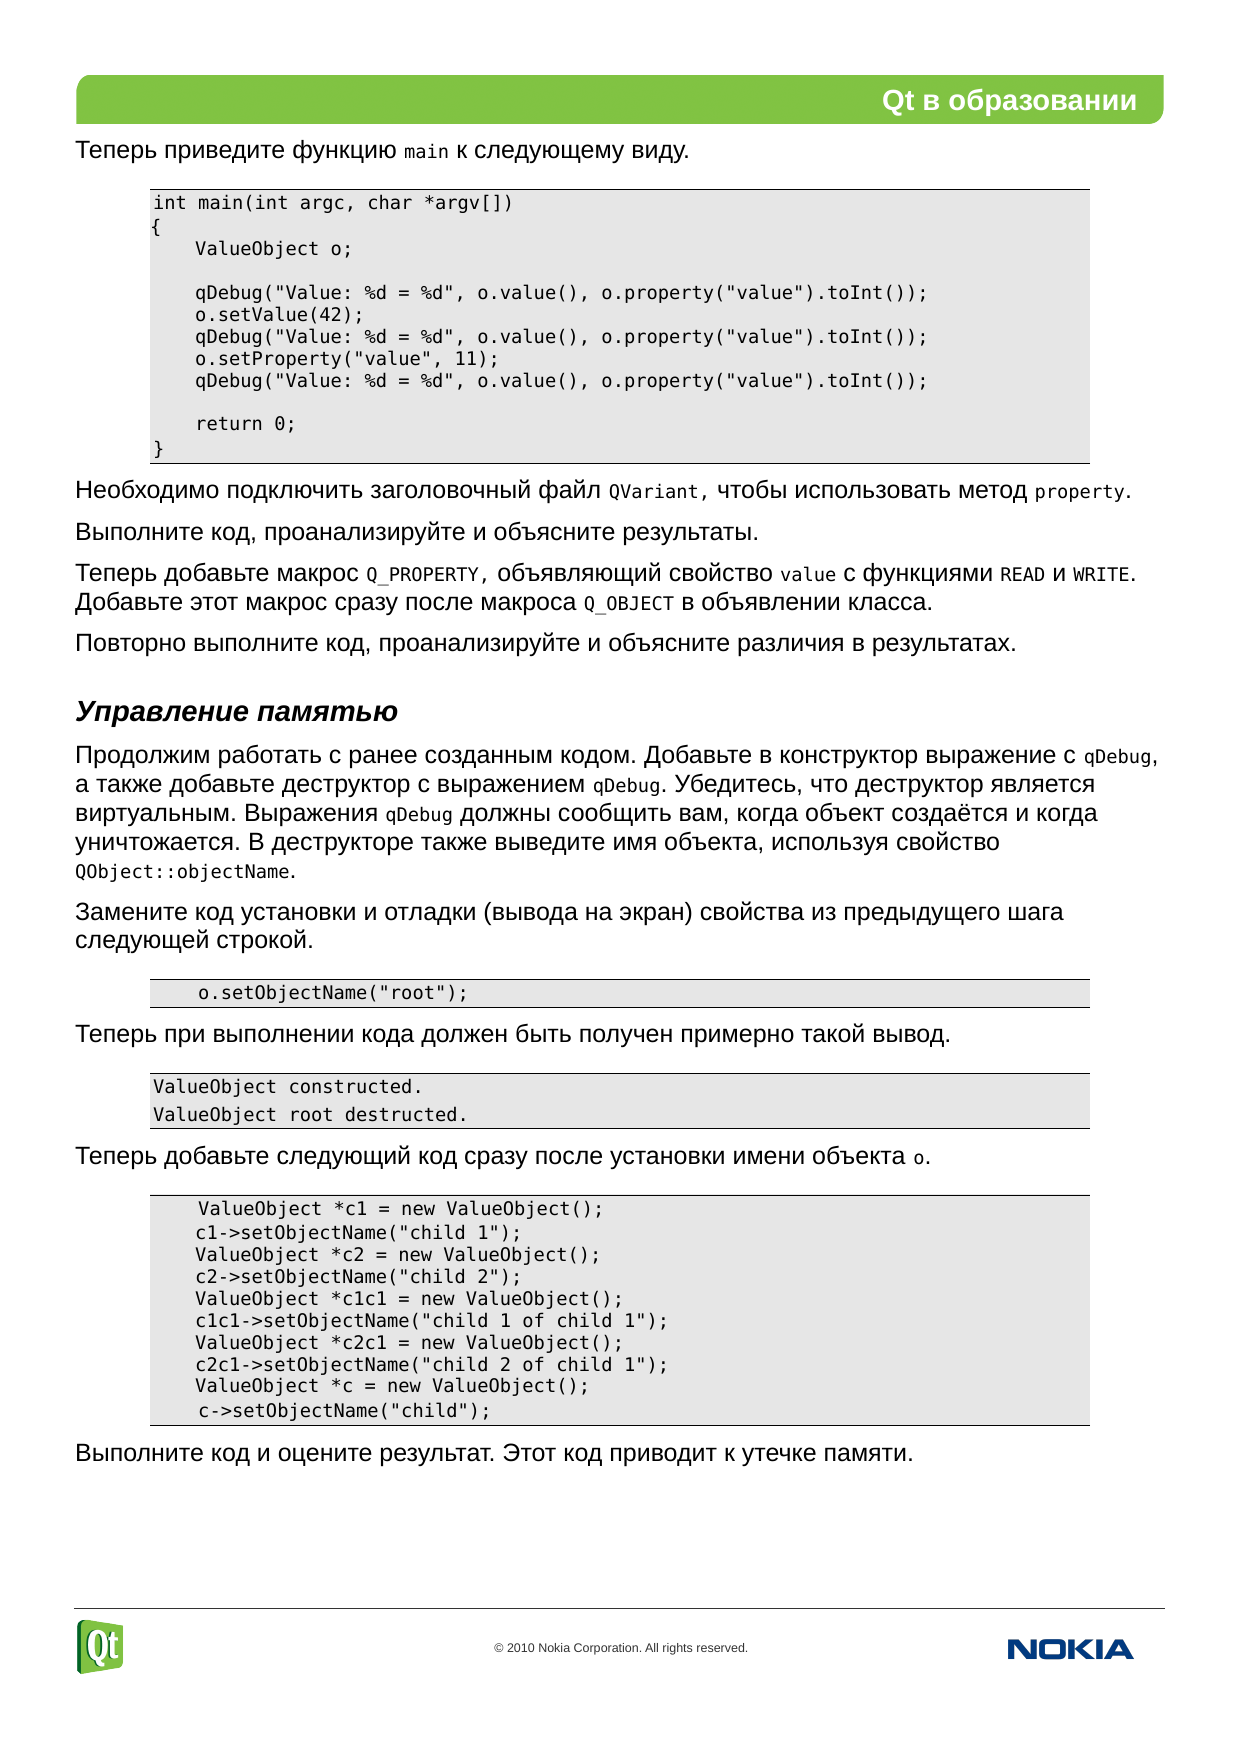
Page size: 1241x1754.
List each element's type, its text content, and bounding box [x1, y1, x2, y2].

text ValueObject *c = new ValueObject(); [150, 1375, 1090, 1397]
text ValueObject *c2 = new ValueObject(); [150, 1244, 1090, 1266]
text ValueObject *c2c1 = new ValueObject(); [150, 1332, 1090, 1353]
text o.setObjectName("root"); [150, 980, 1090, 1007]
text int main(int argc, char *argv[]) [150, 190, 1090, 216]
text } [150, 435, 1090, 463]
text return 0; [150, 413, 1090, 435]
text Теперь приведите функцию main к следующему виду. [75, 135, 1165, 164]
text ValueObject *c1c1 = new ValueObject(); [150, 1288, 1090, 1310]
text qDebug("Value: %d = %d", o.value(), o.property("value").toInt()); [150, 369, 1090, 391]
picture [978, 1610, 1164, 1688]
text ValueObject *c1 = new ValueObject(); [150, 1196, 1090, 1222]
text c->setObjectName("child"); [150, 1397, 1090, 1425]
text ValueObject constructed. [150, 1074, 1090, 1101]
text Теперь добавьте макрос Q_PROPERTY, объявляющий свойство value с функциями READ и WRITE. Добавьте этот макрос сразу после макроса Q_OBJECT в объявлении класса. [75, 558, 1165, 615]
picture [76, 75, 1164, 124]
text c2c1->setObjectName("child 2 of child 1"); [150, 1353, 1090, 1375]
text qDebug("Value: %d = %d", o.value(), o.property("value").toInt()); [150, 326, 1090, 348]
text ValueObject o; [150, 238, 1090, 260]
text c1c1->setObjectName("child 1 of child 1"); [150, 1310, 1090, 1332]
text Необходимо подключить заголовочный файл QVariant, чтобы использовать метод property. [75, 475, 1165, 504]
text Замените код установки и отладки (вывода на экран) свойства из предыдущего шага следующей строкой. [75, 896, 1165, 954]
text Повторно выполните код, проанализируйте и объясните различия в результатах. [75, 628, 1165, 657]
text Теперь добавьте следующий код сразу после установки имени объекта o. [75, 1141, 1165, 1169]
text o.setProperty("value", 11); [150, 348, 1090, 369]
text ValueObject root destructed. [150, 1101, 1090, 1128]
text Выполните код и оцените результат. Этот код приводит к утечке памяти. [75, 1437, 1165, 1466]
text { [150, 216, 1090, 238]
picture [73, 1615, 127, 1679]
text qDebug("Value: %d = %d", o.value(), o.property("value").toInt()); [150, 282, 1090, 304]
text Продолжим работать с ранее созданным кодом. Добавьте в конструктор выражение с qDebug, а также добавьте деструктор с выражением qDebug. Убедитесь, что деструктор является виртуальным. Выражения qDebug должны сообщить вам, когда объект создаётся и когда уничтожается. В деструкторе также выведите имя объекта, используя свойство QObject::objectName. [75, 740, 1165, 884]
text c1->setObjectName("child 1"); [150, 1222, 1090, 1244]
text o.setValue(42); [150, 304, 1090, 326]
text Выполните код, проанализируйте и объясните результаты. [75, 517, 1165, 545]
text Теперь при выполнении кода должен быть получен примерно такой вывод. [75, 1019, 1165, 1048]
text c2->setObjectName("child 2"); [150, 1266, 1090, 1288]
subtitle Управление памятью [75, 694, 1165, 728]
